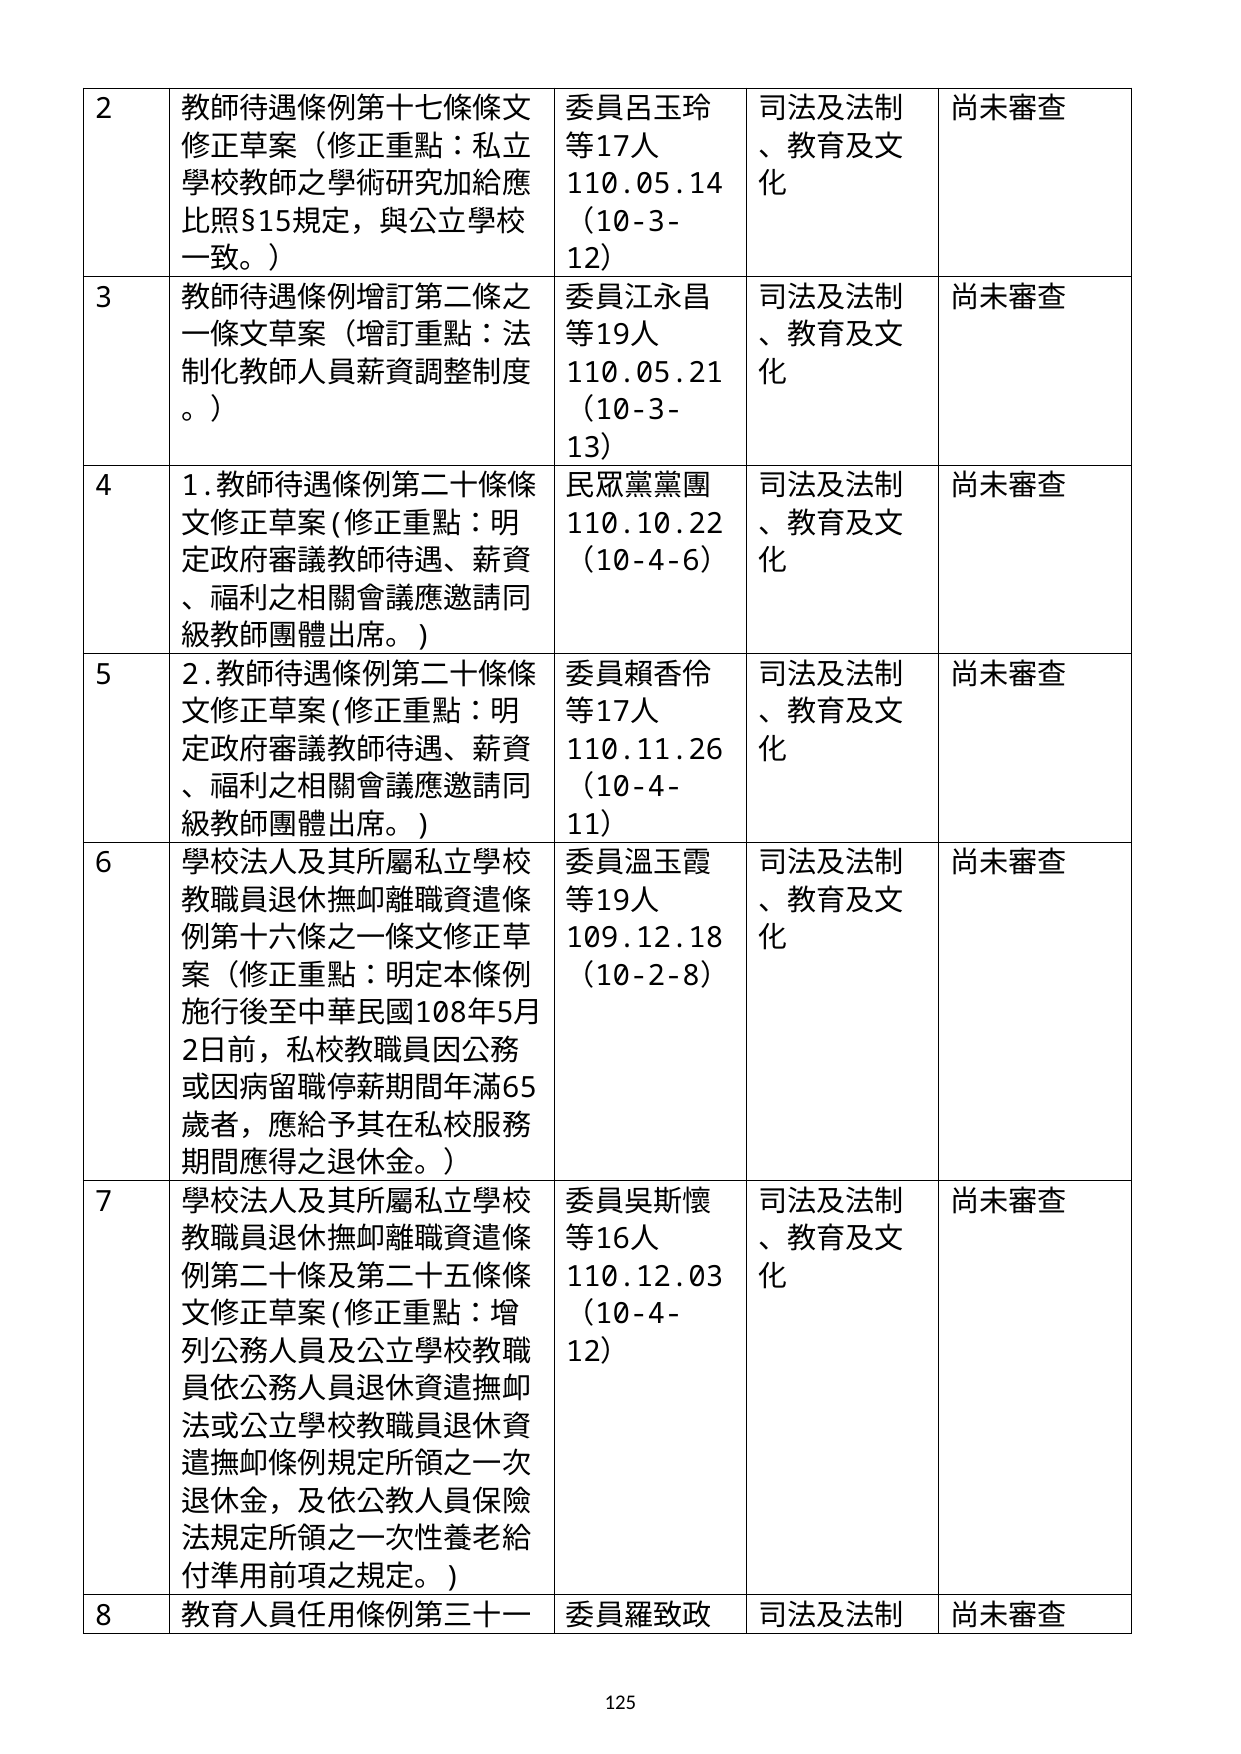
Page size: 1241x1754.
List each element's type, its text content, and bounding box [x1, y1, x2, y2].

table_cell 學校法人及其所屬私立學校教職員退休撫卹離職資遣條例第十六條之一條文修正草案（修正重點：明定本條例施行後至中華民國108年5月2日前，私校教職員因公務或因病留職停薪期間年滿65歲者，應給予其在私校服務期間應得之退休金。） [170, 843, 554, 1180]
table_cell 2 [84, 89, 169, 276]
table_cell 尚未審查 [939, 277, 1131, 465]
table_cell 尚未審查 [939, 843, 1131, 1180]
table_cell 1.教師待遇條例第二十條條文修正草案(修正重點：明定政府審議教師待遇、薪資、福利之相關會議應邀請同級教師團體出席。) [170, 466, 554, 653]
table_cell 委員羅致政 [555, 1595, 746, 1632]
table_cell 5 [84, 654, 169, 842]
table_cell 尚未審查 [939, 654, 1131, 842]
table_cell 尚未審查 [939, 466, 1131, 653]
table_cell 委員溫玉霞等19人 109.12.18 （10-2-8） [555, 843, 746, 1180]
table_cell 6 [84, 843, 169, 1180]
table_cell 委員吳斯懷等16人 110.12.03 （10-4-12） [555, 1181, 746, 1594]
table_cell 司法及法制、教育及文化 [747, 843, 938, 1180]
table_cell 尚未審查 [939, 89, 1131, 276]
table_cell 4 [84, 466, 169, 653]
table_cell 司法及法制 [747, 1595, 938, 1632]
table_cell 教育人員任用條例第三十一 [170, 1595, 554, 1632]
table_cell 委員呂玉玲等17人 110.05.14 （10-3-12） [555, 89, 746, 276]
table_cell 司法及法制、教育及文化 [747, 654, 938, 842]
table_cell 8 [84, 1595, 169, 1632]
table_cell 2.教師待遇條例第二十條條文修正草案(修正重點：明定政府審議教師待遇、薪資、福利之相關會議應邀請同級教師團體出席。) [170, 654, 554, 842]
table_cell 民眾黨黨團 110.10.22 （10-4-6） [555, 466, 746, 653]
table_cell 教師待遇條例增訂第二條之一條文草案（增訂重點：法制化教師人員薪資調整制度。） [170, 277, 554, 465]
table_cell 尚未審查 [939, 1595, 1131, 1632]
table_cell 3 [84, 277, 169, 465]
table_cell 尚未審查 [939, 1181, 1131, 1594]
table_cell 7 [84, 1181, 169, 1594]
table_cell 司法及法制、教育及文化 [747, 1181, 938, 1594]
table_cell 司法及法制、教育及文化 [747, 466, 938, 653]
table_cell 教師待遇條例第十七條條文修正草案（修正重點：私立學校教師之學術研究加給應比照§15規定，與公立學校一致。） [170, 89, 554, 276]
table_cell 學校法人及其所屬私立學校教職員退休撫卹離職資遣條例第二十條及第二十五條條文修正草案(修正重點：增列公務人員及公立學校教職員依公務人員退休資遣撫卹法或公立學校教職員退休資遣撫卹條例規定所領之一次退休金，及依公教人員保險法規定所領之一次性養老給付準用前項之規定。) [170, 1181, 554, 1594]
table_cell 司法及法制、教育及文化 [747, 89, 938, 276]
table_cell 委員賴香伶等17人 110.11.26 （10-4-11） [555, 654, 746, 842]
table_cell 委員江永昌等19人 110.05.21 （10-3-13） [555, 277, 746, 465]
table_cell 司法及法制、教育及文化 [747, 277, 938, 465]
